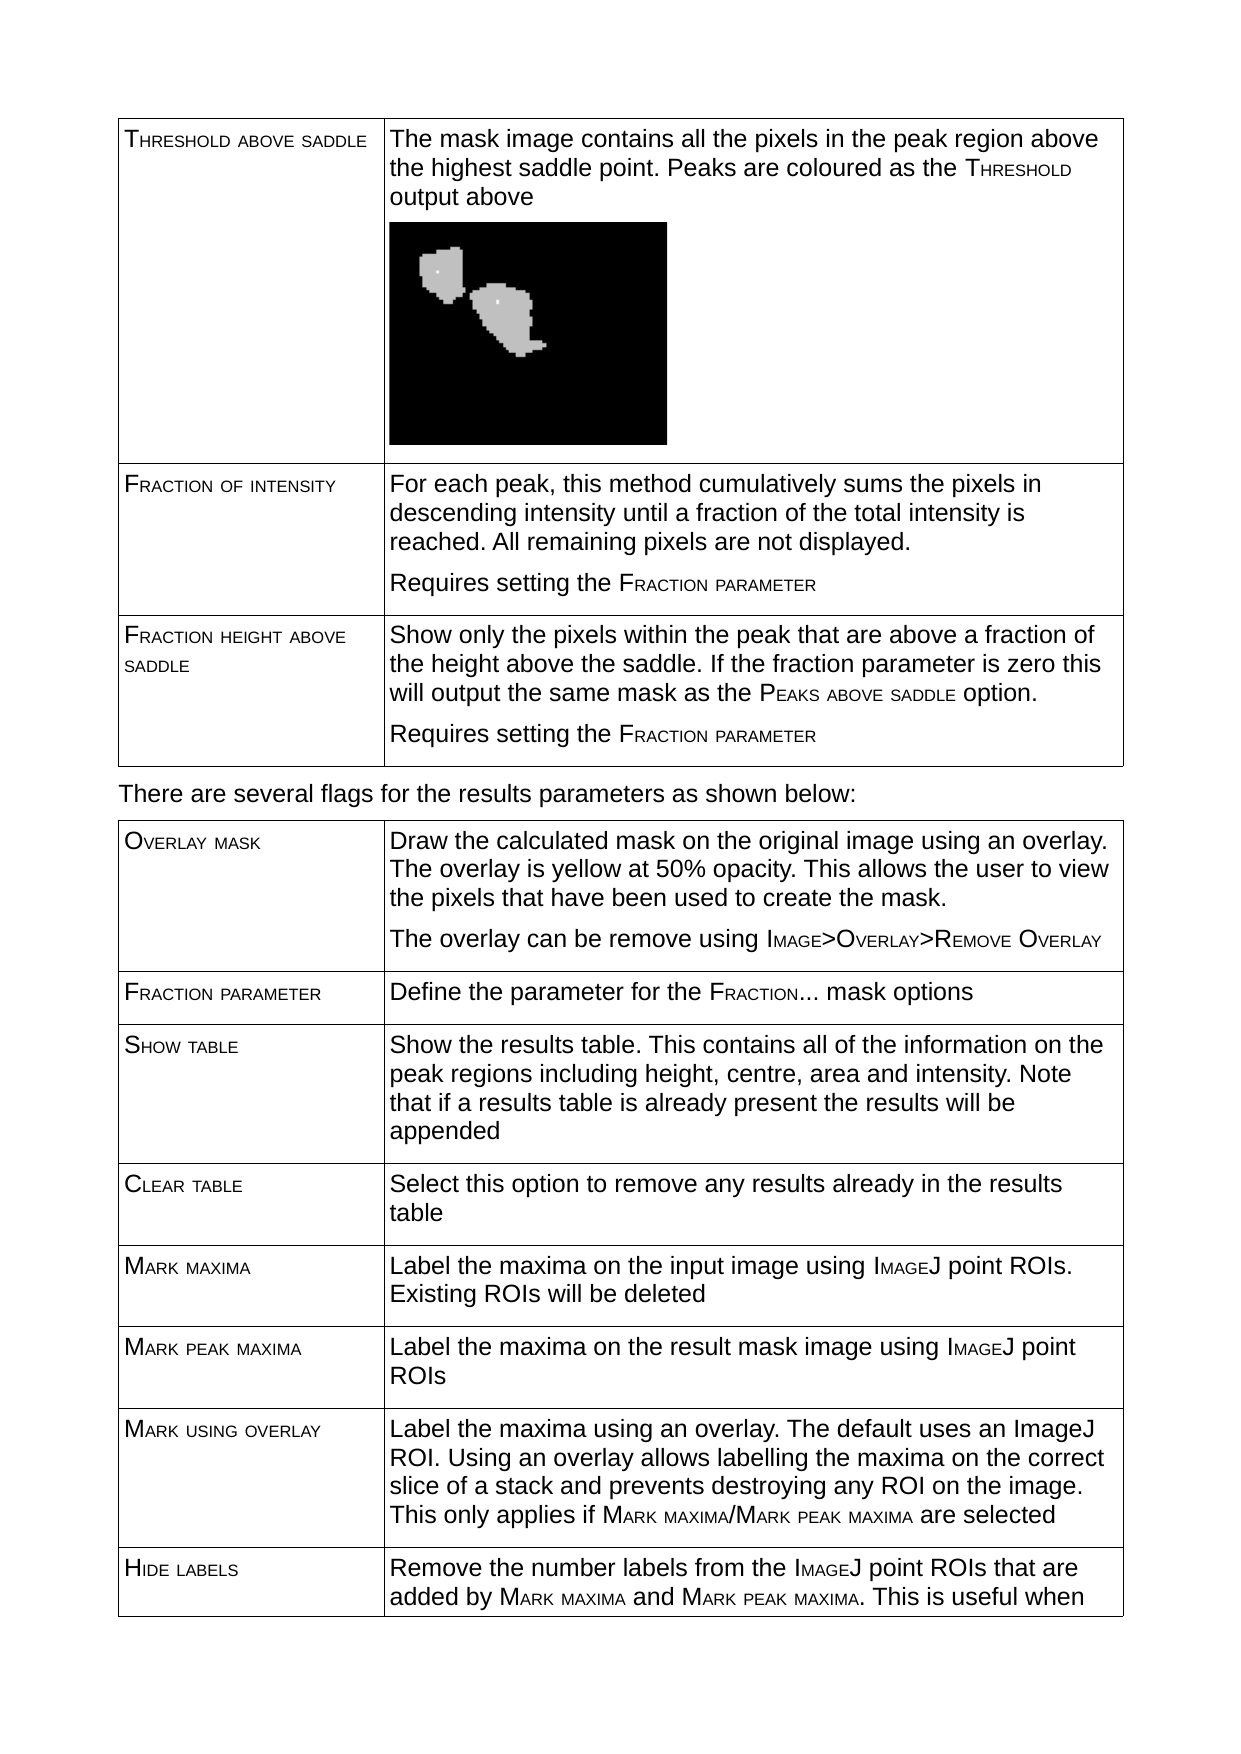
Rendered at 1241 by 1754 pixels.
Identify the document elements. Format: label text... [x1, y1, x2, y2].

table_cell Remove the number labels from the ImageJ point ROIs that are added by Mark maxima and Mark peak maxima. This is useful when [385, 1548, 1123, 1616]
table_cell Select this option to remove any results already in the results table [385, 1164, 1123, 1245]
table_cell Show only the pixels within the peak that are above a fraction of the height above the saddle. If the fraction parameter is zero this will output the same mask as the Peaks above saddle option. Requires setting the Fraction parameter [385, 616, 1123, 766]
table_cell For each peak, this method cumulatively sums the pixels in descending intensity until a fraction of the total intensity is reached. All remaining pixels are not displayed. Requires setting the Fraction parameter [385, 464, 1123, 615]
table_cell Clear table [119, 1164, 384, 1245]
table_cell Show the results table. This contains all of the information on the peak regions including height, centre, area and intensity. Note that if a results table is already present the results will be appended [385, 1025, 1123, 1163]
text There are several flags for the results parameters as shown below: [118, 779, 1122, 807]
table_cell Label the maxima on the result mask image using ImageJ point ROIs [385, 1327, 1123, 1408]
table_cell Mark using overlay [119, 1409, 384, 1547]
table_cell Define the parameter for the Fraction... mask options [385, 972, 1123, 1024]
table_cell Threshold above saddle [119, 119, 384, 463]
table_cell Fraction parameter [119, 972, 384, 1024]
table_header Overlay mask [119, 821, 384, 971]
table_cell Label the maxima using an overlay. The default uses an ImageJ ROI. Using an overlay allows labelling the maxima on the correct slice of a stack and prevents destroying any ROI on the image. This only applies if Mark maxima/Mark peak maxima are selected [385, 1409, 1123, 1547]
table_cell The mask image contains all the pixels in the peak region above the highest saddle point. Peaks are coloured as the Threshold output above [385, 119, 1123, 463]
picture [389, 222, 668, 445]
table_cell Label the maxima on the input image using ImageJ point ROIs. Existing ROIs will be deleted [385, 1246, 1123, 1326]
table_cell Fraction of intensity [119, 464, 384, 615]
table_cell Hide labels [119, 1548, 384, 1616]
table_cell Mark peak maxima [119, 1327, 384, 1408]
table_header Draw the calculated mask on the original image using an overlay. The overlay is yellow at 50% opacity. This allows the user to view the pixels that have been used to create the mask. The overlay can be remove using Image>Overlay>Remove Overlay [385, 821, 1123, 971]
table_cell Fraction height above saddle [119, 616, 384, 766]
table_cell Mark maxima [119, 1246, 384, 1326]
table_cell Show table [119, 1025, 384, 1163]
